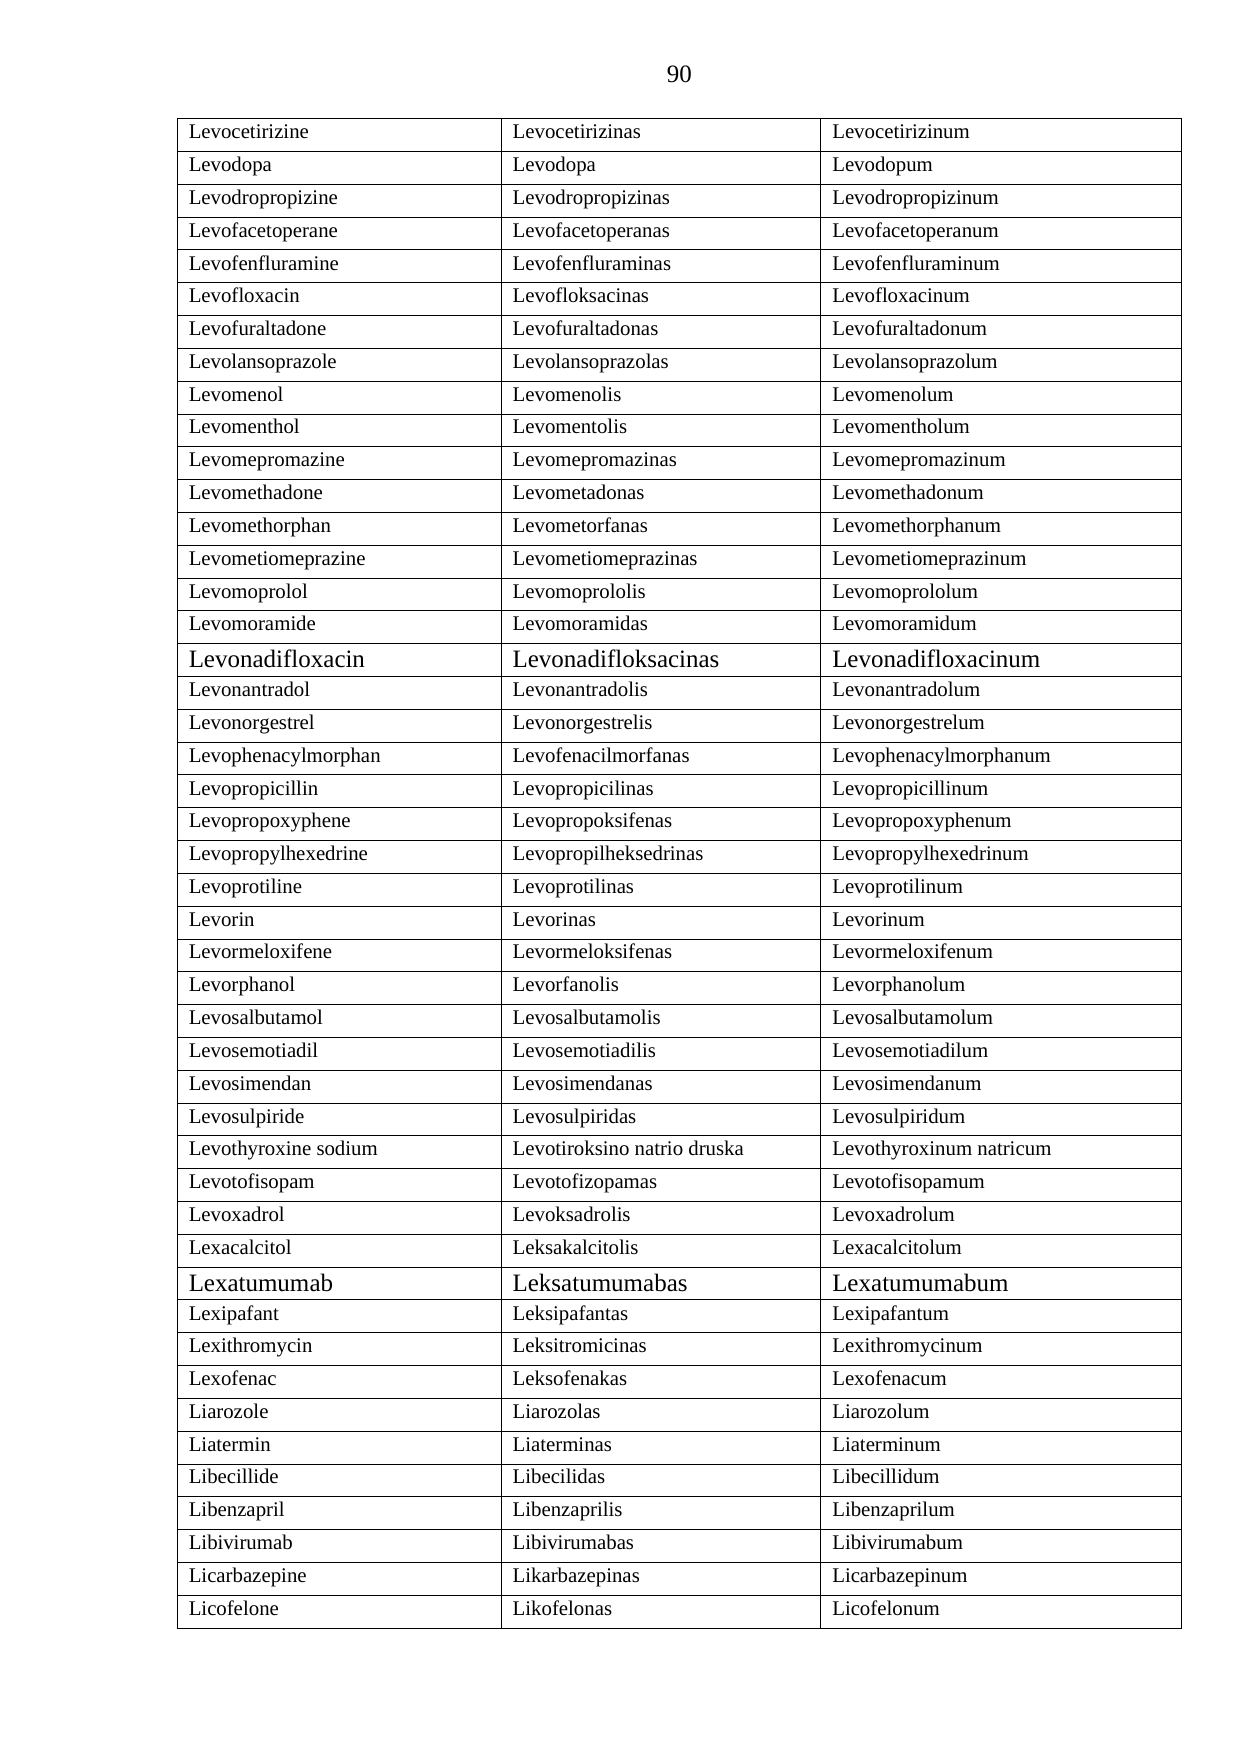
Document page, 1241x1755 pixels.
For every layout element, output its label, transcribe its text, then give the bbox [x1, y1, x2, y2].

table_cell Levomethadonum [821, 480, 1181, 512]
table_cell Likofelonas [502, 1596, 820, 1627]
table_cell Levometorfanas [502, 513, 820, 545]
table_cell Levosemotiadilum [821, 1038, 1181, 1070]
table_cell Levophenacylmorphan [178, 743, 501, 774]
table_cell Levolansoprazolum [821, 349, 1181, 381]
table_cell Levormeloksifenas [502, 940, 820, 971]
table_cell Levomepromazine [178, 447, 501, 479]
table_cell Levomenolum [821, 382, 1181, 413]
table_cell Liaterminas [502, 1432, 820, 1463]
table_cell Levometiomeprazinum [821, 546, 1181, 577]
table_cell Libenzapril [178, 1497, 501, 1529]
table_cell Levomepromazinum [821, 447, 1181, 479]
table_cell Levosimendanas [502, 1071, 820, 1102]
table_cell Levometiomeprazinas [502, 546, 820, 577]
table_cell Levosimendan [178, 1071, 501, 1102]
table_cell Levofuraltadonum [821, 316, 1181, 348]
table_cell Lexipafantum [821, 1300, 1181, 1332]
table_cell Levomoprolol [178, 579, 501, 610]
table_cell Levocetirizinum [821, 119, 1181, 151]
table_cell Levomethorphan [178, 513, 501, 545]
table_cell Levosalbutamol [178, 1005, 501, 1037]
table_cell Levodopa [178, 152, 501, 184]
table_cell Levodropropizinum [821, 185, 1181, 217]
table_cell Levopropicilinas [502, 775, 820, 807]
table_cell Levofuraltadone [178, 316, 501, 348]
table_cell Leksitromicinas [502, 1333, 820, 1365]
table_cell Levomentholum [821, 415, 1181, 446]
table_cell Levomenthol [178, 415, 501, 446]
table_cell Levosemotiadilis [502, 1038, 820, 1070]
table_cell Levoxadrol [178, 1202, 501, 1234]
table_cell Licarbazepinum [821, 1563, 1181, 1595]
table_cell Levopropoxyphenum [821, 808, 1181, 840]
table_cell Leksipafantas [502, 1300, 820, 1332]
table_cell Likarbazepinas [502, 1563, 820, 1595]
table_cell Licofelonum [821, 1596, 1181, 1627]
table_cell Levomepromazinas [502, 447, 820, 479]
table_cell Levormeloxifene [178, 940, 501, 971]
table_cell Libenzaprilis [502, 1497, 820, 1529]
table_cell Levorinas [502, 907, 820, 938]
table_cell Liarozole [178, 1399, 501, 1431]
table_cell Levomoprololis [502, 579, 820, 610]
table_cell Levotofizopamas [502, 1169, 820, 1201]
table_cell Levosalbutamolis [502, 1005, 820, 1037]
table_cell Levofloxacinum [821, 283, 1181, 315]
table_cell Levomethadone [178, 480, 501, 512]
table_cell Levonorgestrel [178, 710, 501, 742]
table_cell Levosalbutamolum [821, 1005, 1181, 1037]
table_cell Levorfanolis [502, 972, 820, 1004]
table_cell Levodropropizine [178, 185, 501, 217]
table_cell Levopropicillin [178, 775, 501, 807]
table_cell Levoprotilinas [502, 874, 820, 906]
table_cell Libenzaprilum [821, 1497, 1181, 1529]
table_cell Levoxadrolum [821, 1202, 1181, 1234]
table_cell Levomoprololum [821, 579, 1181, 610]
table_cell Lexatumumabum [821, 1268, 1181, 1299]
table_cell Levonantradol [178, 677, 501, 709]
table_cell Levocetirizinas [502, 119, 820, 151]
table_cell Levothyroxine sodium [178, 1136, 501, 1168]
table_cell Levotofisopam [178, 1169, 501, 1201]
table_cell Levofenacilmorfanas [502, 743, 820, 774]
table_cell Levometadonas [502, 480, 820, 512]
table_cell Lexipafant [178, 1300, 501, 1332]
table_cell Lexofenac [178, 1366, 501, 1398]
table_cell Levotofisopamum [821, 1169, 1181, 1201]
table_cell Levopropoksifenas [502, 808, 820, 840]
table_cell Leksatumumabas [502, 1268, 820, 1299]
table_cell Levosimendanum [821, 1071, 1181, 1102]
table_cell Leksofenakas [502, 1366, 820, 1398]
table_cell Libecilidas [502, 1465, 820, 1496]
table_cell Levopropoxyphene [178, 808, 501, 840]
table_cell Levoprotilinum [821, 874, 1181, 906]
table_cell Levothyroxinum natricum [821, 1136, 1181, 1168]
table_cell Levonadifloxacinum [821, 644, 1181, 676]
table_cell Libivirumabas [502, 1530, 820, 1562]
table_cell Libecillidum [821, 1465, 1181, 1496]
table_cell Levosemotiadil [178, 1038, 501, 1070]
table_cell Levoksadrolis [502, 1202, 820, 1234]
table_cell Levofuraltadonas [502, 316, 820, 348]
table_cell Levormeloxifenum [821, 940, 1181, 971]
table_cell Levonorgestrelum [821, 710, 1181, 742]
table_cell Levopropylhexedrinum [821, 841, 1181, 873]
table_cell Levofenfluraminum [821, 250, 1181, 282]
table_cell Lexatumumab [178, 1268, 501, 1299]
table_cell Levometiomeprazine [178, 546, 501, 577]
table_cell Libivirumab [178, 1530, 501, 1562]
table_cell Levofenfluraminas [502, 250, 820, 282]
table_cell Levoprotiline [178, 874, 501, 906]
table_cell Lexacalcitol [178, 1235, 501, 1267]
table_cell Levofacetoperane [178, 218, 501, 249]
table_cell Levonantradolum [821, 677, 1181, 709]
table_cell Levofenfluramine [178, 250, 501, 282]
table_cell Levofacetoperanum [821, 218, 1181, 249]
table_cell Levorphanol [178, 972, 501, 1004]
table_cell Lexithromycinum [821, 1333, 1181, 1365]
table_cell Levopropilheksedrinas [502, 841, 820, 873]
table_cell Levophenacylmorphanum [821, 743, 1181, 774]
table_cell Lexacalcitolum [821, 1235, 1181, 1267]
table_cell Liaterminum [821, 1432, 1181, 1463]
table_cell Levomenol [178, 382, 501, 413]
table_cell Levomoramidum [821, 611, 1181, 643]
table_cell Levomoramide [178, 611, 501, 643]
table_cell Levorphanolum [821, 972, 1181, 1004]
table_cell Levodopa [502, 152, 820, 184]
table_cell Levopropicillinum [821, 775, 1181, 807]
table_cell Liatermin [178, 1432, 501, 1463]
table_cell Levolansoprazole [178, 349, 501, 381]
table_cell Levonadifloxacin [178, 644, 501, 676]
table_cell Levocetirizine [178, 119, 501, 151]
table_cell Levopropylhexedrine [178, 841, 501, 873]
table_cell Levolansoprazolas [502, 349, 820, 381]
table_cell Licarbazepine [178, 1563, 501, 1595]
table_cell Levomentolis [502, 415, 820, 446]
table_cell Liarozolum [821, 1399, 1181, 1431]
table_cell Leksakalcitolis [502, 1235, 820, 1267]
table_cell Levofacetoperanas [502, 218, 820, 249]
table_cell Levomenolis [502, 382, 820, 413]
table_cell Licofelone [178, 1596, 501, 1627]
table_cell Levodropropizinas [502, 185, 820, 217]
table_cell Levorinum [821, 907, 1181, 938]
table_cell Levosulpiridas [502, 1104, 820, 1135]
table_cell Liarozolas [502, 1399, 820, 1431]
table_cell Levofloksacinas [502, 283, 820, 315]
table_cell Libecillide [178, 1465, 501, 1496]
table_cell Levofloxacin [178, 283, 501, 315]
table_cell Levomethorphanum [821, 513, 1181, 545]
table_cell Lexofenacum [821, 1366, 1181, 1398]
table_cell Levonantradolis [502, 677, 820, 709]
table_cell Levosulpiride [178, 1104, 501, 1135]
table_cell Levonadifloksacinas [502, 644, 820, 676]
table_cell Libivirumabum [821, 1530, 1181, 1562]
table_cell Levorin [178, 907, 501, 938]
table_cell Levonorgestrelis [502, 710, 820, 742]
table_cell Levotiroksino natrio druska [502, 1136, 820, 1168]
table_cell Levodopum [821, 152, 1181, 184]
table_cell Lexithromycin [178, 1333, 501, 1365]
table_cell Levomoramidas [502, 611, 820, 643]
table_cell Levosulpiridum [821, 1104, 1181, 1135]
